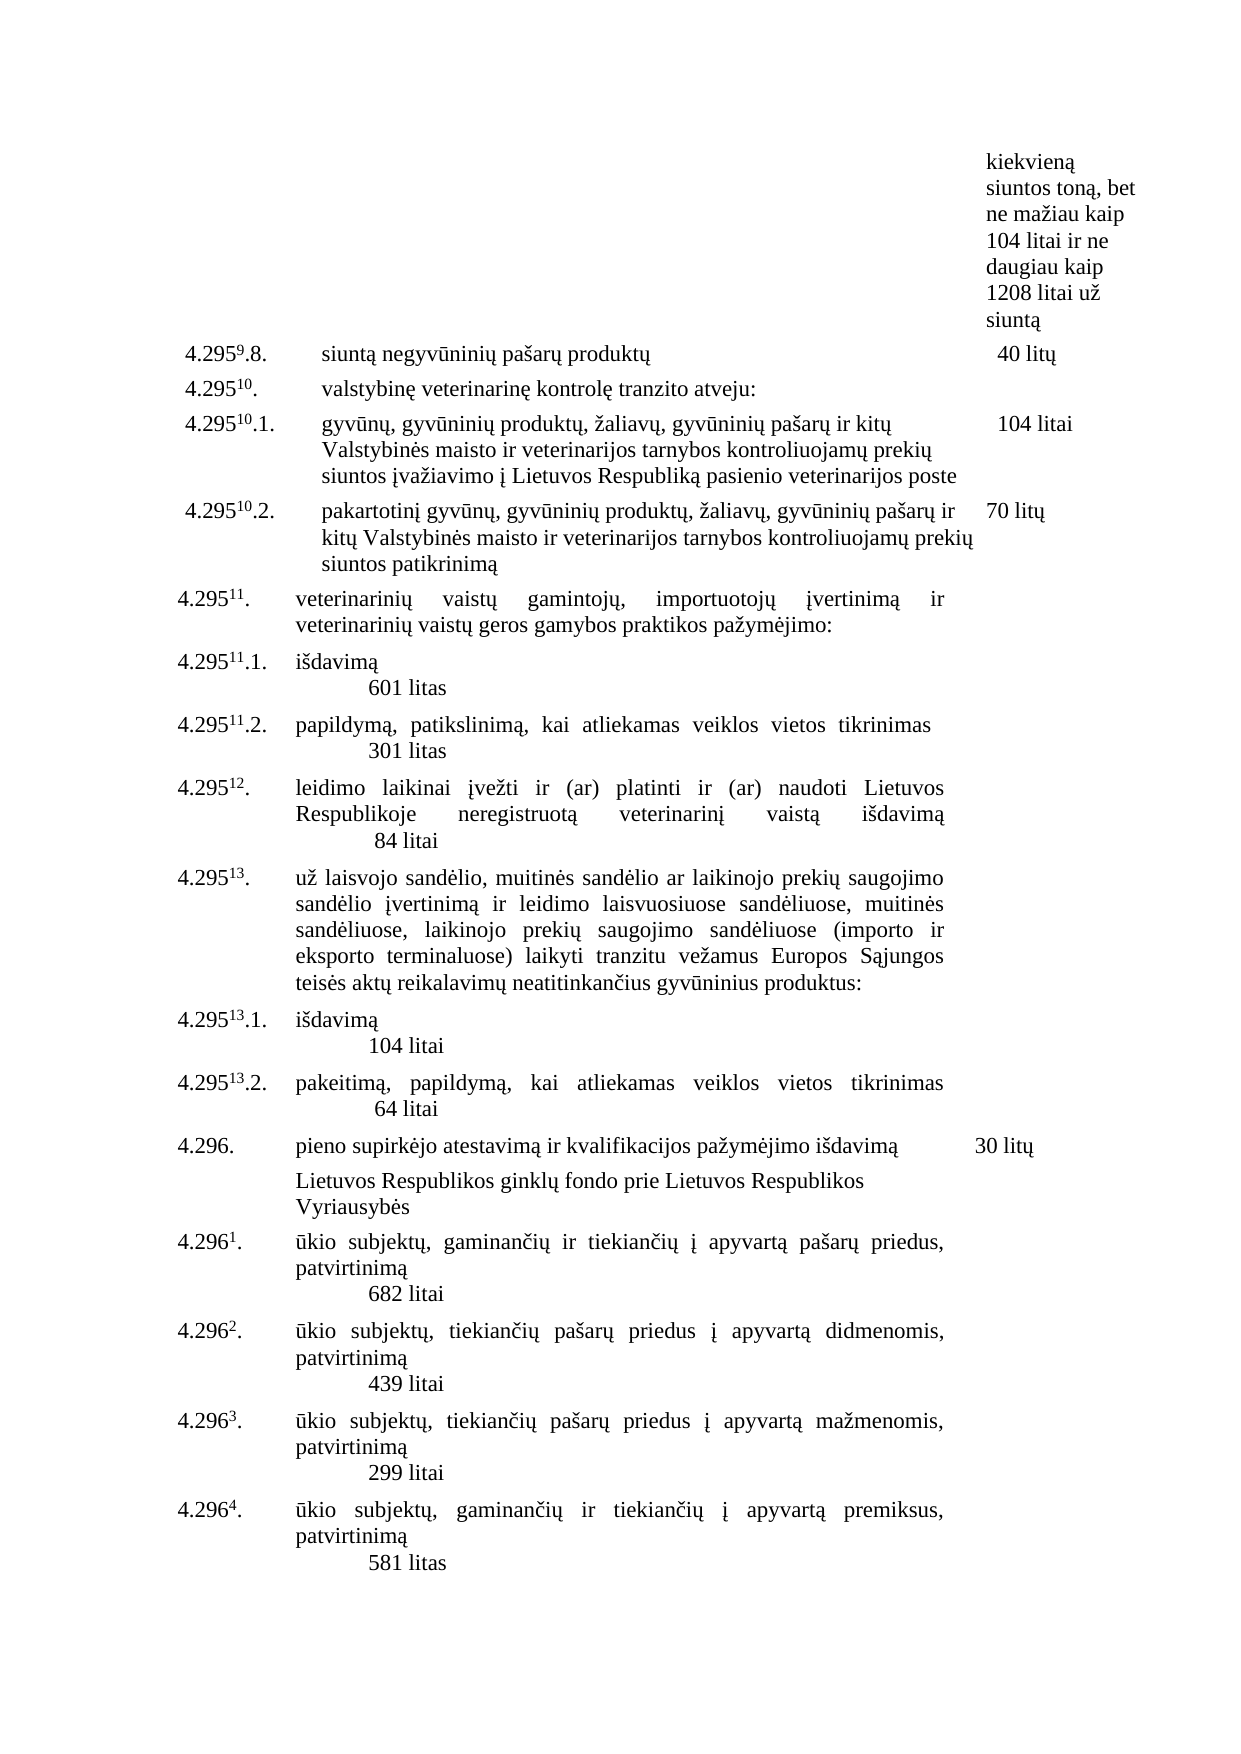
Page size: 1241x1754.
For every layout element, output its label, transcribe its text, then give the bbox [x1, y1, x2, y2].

table_cell siuntą negyvūninių pašarų produktų [321, 341, 986, 375]
text 4.2963. ūkio subjektų, tiekiančių pašarų priedus į apyvartą mažmenomis, patvirtinimą 299 litai [177, 1407, 945, 1486]
table_cell 4.29510.1. [174, 410, 321, 497]
table_cell 4.29510.2. [174, 497, 321, 585]
text 4.29511. veterinarinių vaistų gamintojų, importuotojų įvertinimą ir veterinarinių vaistų geros gamybos praktikos pažymėjimo: [177, 585, 945, 637]
table_cell pakartotinį gyvūnų, gyvūninių produktų, žaliavų, gyvūninių pašarų ir kitų Valstybinės maisto ir veterinarijos tarnybos kontroliuojamų prekių siuntos patikrinimą [321, 497, 986, 585]
text 4.29511.2. papildymą, patikslinimą, kai atliekamas veiklos vietos tikrinimas 301 litas [177, 711, 945, 764]
table_cell 40 litų [986, 341, 1148, 375]
table_cell 4.29510. [174, 375, 321, 410]
text 4.2964. ūkio subjektų, gaminančių ir tiekiančių į apyvartą premiksus, patvirtinimą 581 litas [177, 1496, 945, 1575]
text 4.2962. ūkio subjektų, tiekiančių pašarų priedus į apyvartą didmenomis, patvirtinimą 439 litai [177, 1317, 945, 1396]
text 4.29513. už laisvojo sandėlio, muitinės sandėlio ar laikinojo prekių saugojimo sandėlio įvertinimą ir leidimo laisvuosiuose sandėliuose, muitinės sandėliuose, laikinojo prekių saugojimo sandėliuose (importo ir eksporto terminaluose) laikyti tranzitu vežamus Europos Sąjungos teisės aktų reikalavimų neatitinkančius gyvūninius produktus: [177, 863, 945, 995]
text Lietuvos Respublikos ginklų fondo prie Lietuvos Respublikos Vyriausybės [177, 1167, 945, 1219]
table_cell 70 litų [986, 497, 1148, 585]
table_cell [986, 375, 1148, 410]
table_cell 104 litai [986, 410, 1148, 497]
table_cell [321, 148, 986, 341]
table_cell kiekvieną siuntos toną, bet ne mažiau kaip 104 litai ir ne daugiau kaip 1208 litai už siuntą [986, 148, 1148, 341]
table_cell valstybinę veterinarinę kontrolę tranzito atveju: [321, 375, 986, 410]
text 4.29513.1. išdavimą 104 litai [177, 1006, 945, 1058]
text 4.29512. leidimo laikinai įvežti ir (ar) platinti ir (ar) naudoti Lietuvos Respublikoje neregistruotą veterinarinį vaistą išdavimą 84 litai [177, 774, 945, 853]
text 4.29513.2. pakeitimą, papildymą, kai atliekamas veiklos vietos tikrinimas 64 litai [177, 1069, 945, 1122]
text 4.2961. ūkio subjektų, gaminančių ir tiekiančių į apyvartą pašarų priedus, patvirtinimą 682 litai [177, 1228, 945, 1307]
table_cell 4.2959.8. [174, 341, 321, 375]
table_cell [174, 148, 321, 341]
text 4.296. pieno supirkėjo atestavimą ir kvalifikacijos pažymėjimo išdavimą 30 litų [177, 1132, 1122, 1158]
table_cell gyvūnų, gyvūninių produktų, žaliavų, gyvūninių pašarų ir kitų Valstybinės maisto ir veterinarijos tarnybos kontroliuojamų prekių siuntos įvažiavimo į Lietuvos Respubliką pasienio veterinarijos poste [321, 410, 986, 497]
text 4.29511.1. išdavimą 601 litas [177, 648, 945, 701]
